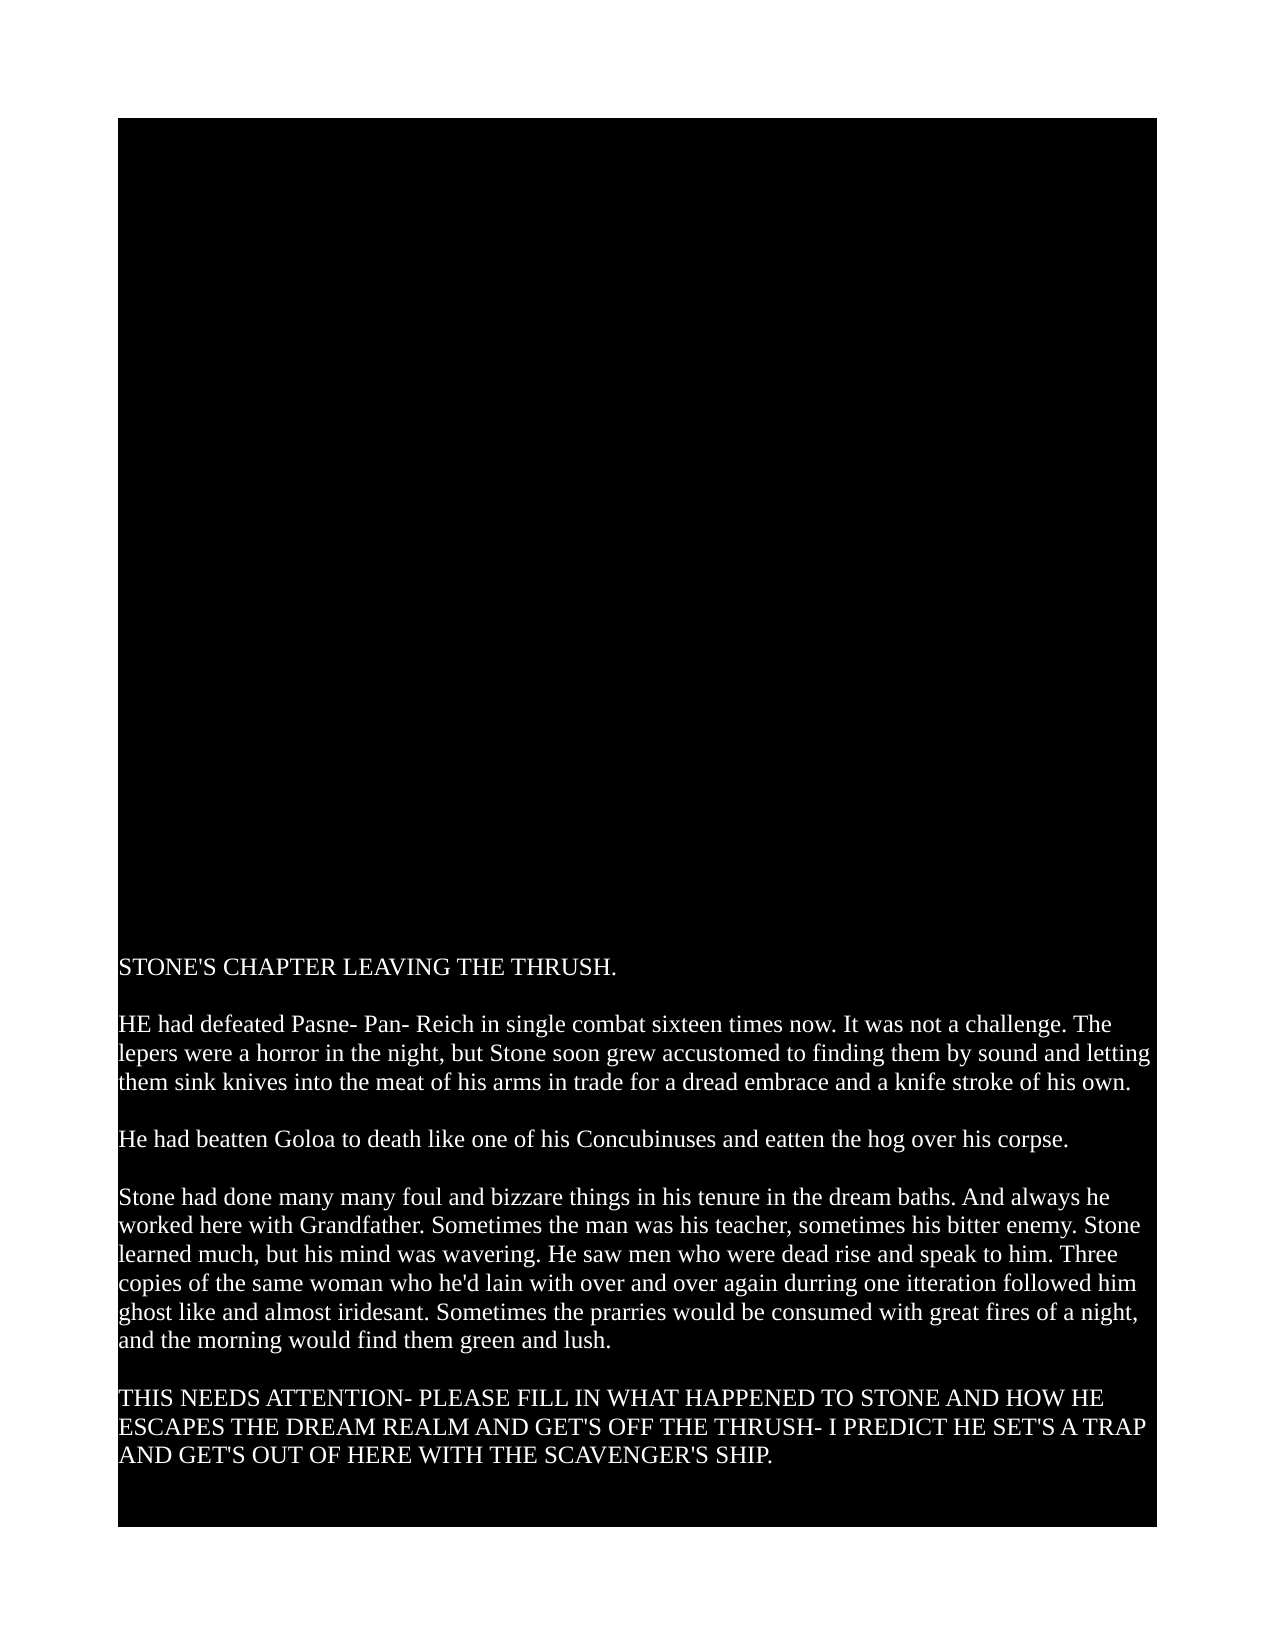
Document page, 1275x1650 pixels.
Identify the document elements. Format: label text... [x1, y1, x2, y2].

text STONE'S CHAPTER LEAVING THE THRUSH. [118, 952, 1157, 981]
text Stone had done many many foul and bizzare things in his tenure in the dream baths. And always he worked here with Grandfather. Sometimes the man was his teacher, sometimes his bitter enemy. Stone learned much, but his mind was wavering. He saw men who were dead rise and speak to him. Three copies of the same woman who he'd lain with over and over again durring one itteration followed him ghost like and almost iridesant. Sometimes the prarries would be consumed with great fires of a night, and the morning would find them green and lush. THIS NEEDS ATTENTION- PLEASE FILL IN WHAT HAPPENED TO STONE AND HOW HE ESCAPES THE DREAM REALM AND GET'S OFF THE THRUSH- I PREDICT HE SET'S A TRAP AND GET'S OUT OF HERE WITH THE SCAVENGER'S SHIP. [118, 1153, 1157, 1527]
text HE had defeated Pasne- Pan- Reich in single combat sixteen times now. It was not a challenge. The lepers were a horror in the night, but Stone soon grew accustomed to finding them by sound and letting them sink knives into the meat of his arms in trade for a dread embrace and a knife stroke of his own. He had beatten Goloa to death like one of his Concubinuses and eatten the hog over his corpse. [118, 1009, 1157, 1153]
